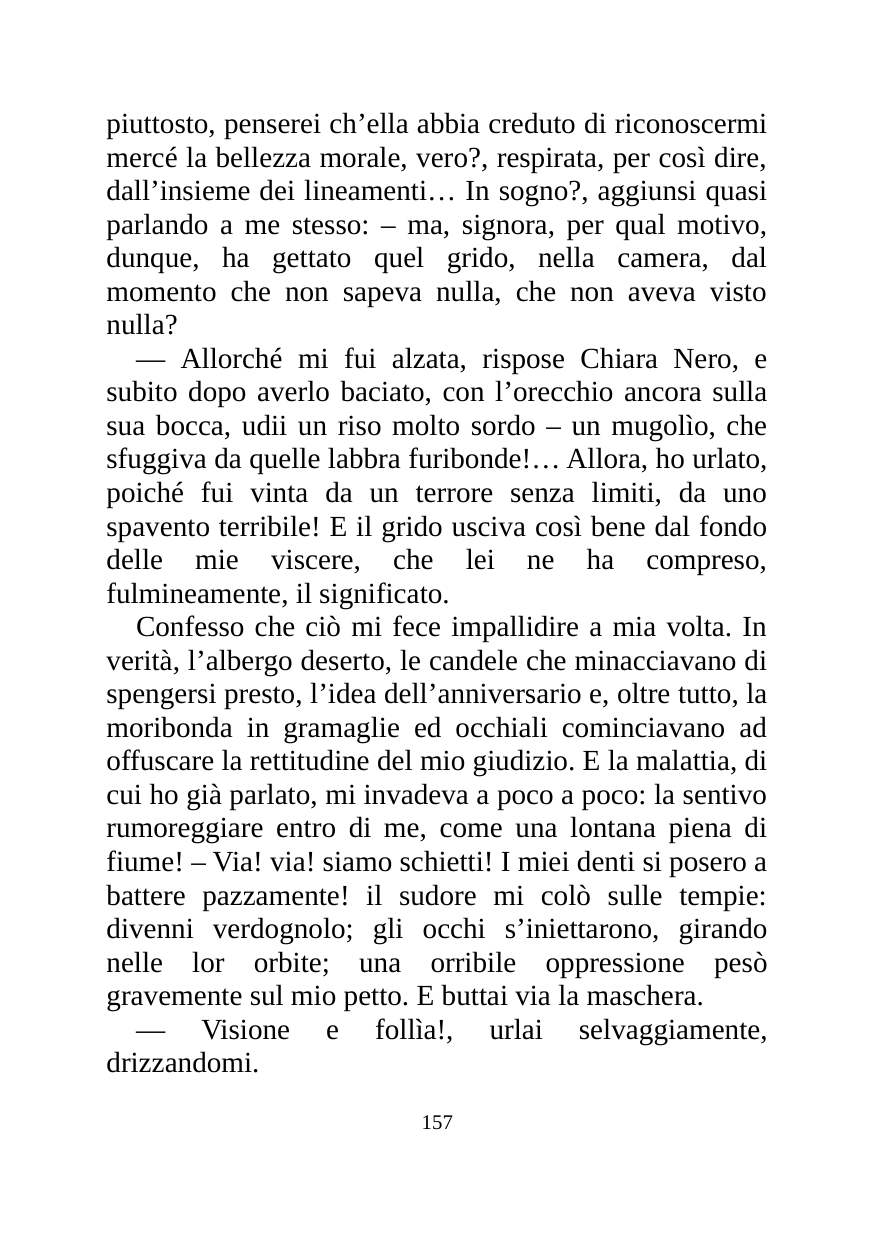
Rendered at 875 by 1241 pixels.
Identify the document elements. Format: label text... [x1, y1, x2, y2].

text — Allorché mi fui alzata, rispose Chiara Nero, e subito dopo averlo baciato, con l’orecchio ancora sulla sua bocca, udii un riso molto sordo – un mugolìo, che sfuggiva da quelle labbra furibonde!… Allora, ho urlato, poiché fui vinta da un terrore senza limiti, da uno spavento terribile! E il grido usciva così bene dal fondo delle mie viscere, che lei ne ha compreso, fulmineamente, il significato. [106, 341, 768, 609]
text Confesso che ciò mi fece impallidire a mia volta. In verità, l’albergo deserto, le candele che minacciavano di spengersi presto, l’idea dell’anniversario e, oltre tutto, la moribonda in gramaglie ed occhiali cominciavano ad offuscare la rettitudine del mio giudizio. E la malattia, di cui ho già parlato, mi invadeva a poco a poco: la sentivo rumoreggiare entro di me, come una lontana piena di fiume! – Via! via! siamo schietti! I miei denti si posero a battere pazzamente! il sudore mi colò sulle tempie: divenni verdognolo; gli occhi s’iniettarono, girando nelle lor orbite; una orribile oppressione pesò gravemente sul mio petto. E buttai via la maschera. [106, 609, 768, 1012]
text piuttosto, penserei ch’ella abbia creduto di riconoscermi mercé la bellezza morale, vero?, respirata, per così dire, dall’insieme dei lineamenti… In sogno?, aggiunsi quasi parlando a me stesso: – ma, signora, per qual motivo, dunque, ha gettato quel grido, nella camera, dal momento che non sapeva nulla, che non aveva visto nulla? [106, 106, 768, 341]
text — Visione e follìa!, urlai selvaggiamente, drizzandomi. [106, 1012, 768, 1079]
